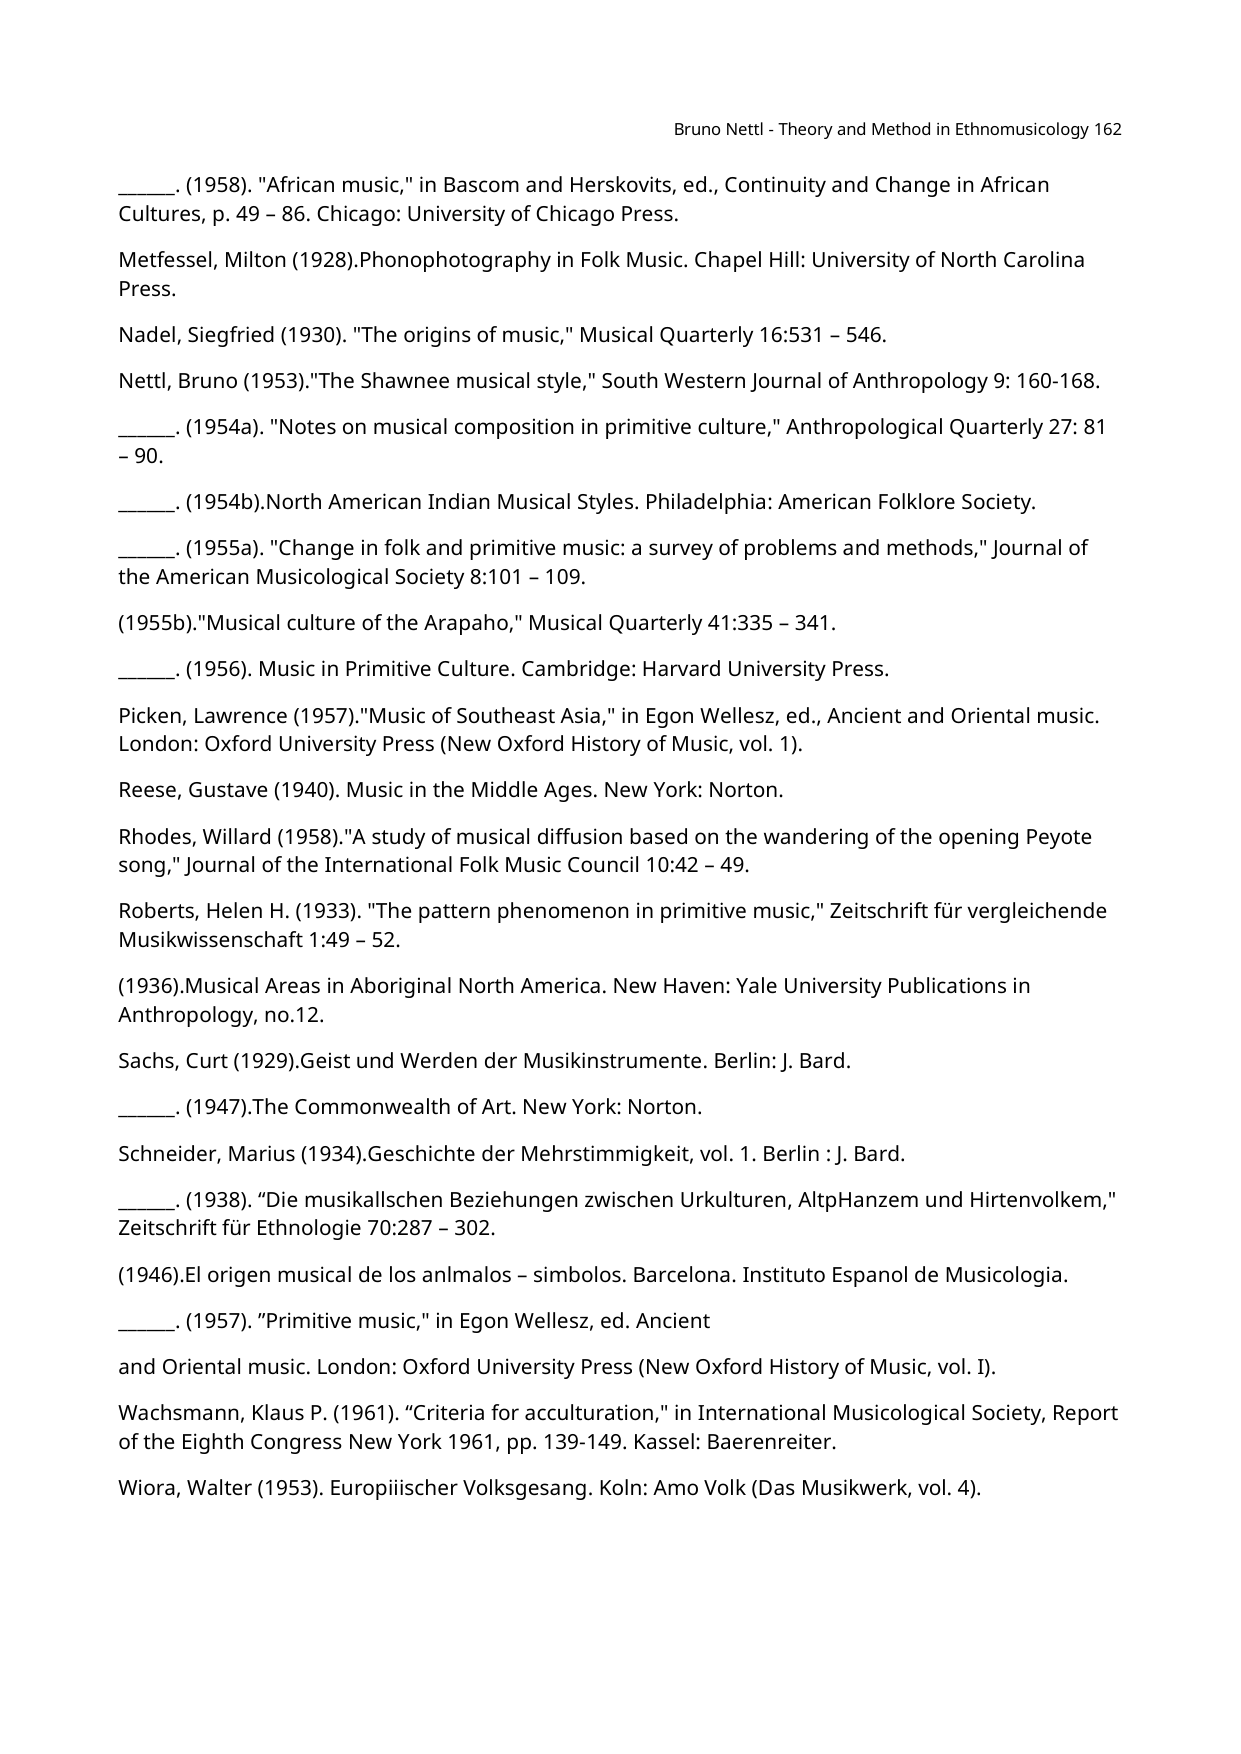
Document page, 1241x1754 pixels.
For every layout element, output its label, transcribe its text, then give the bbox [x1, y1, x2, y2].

text (1946).El origen musical de los anlmalos – simbolos. Barcelona. Instituto Espanol de Musicologia. [118, 1259, 1122, 1288]
text and Oriental music. London: Oxford University Press (New Oxford History of Music, vol. I). [118, 1352, 1122, 1381]
text Roberts, Helen H. (1933). "The pattern phenomenon in primitive music," Zeitschrift für vergleichende Musikwissenschaft 1:49 – 52. [118, 896, 1122, 953]
text ______. (1957). ”Primitive music," in Egon Wellesz, ed. Ancient [118, 1306, 1122, 1334]
text Schneider, Marius (1934).Geschichte der Mehrstimmigkeit, vol. 1. Berlin : J. Bard. [118, 1138, 1122, 1167]
text Nadel, Siegfried (1930). "The origins of music," Musical Quarterly 16:531 – 546. [118, 320, 1122, 348]
text ______. (1938). “Die musikallschen Beziehungen zwischen Urkulturen, AltpHanzem und Hirtenvolkem," Zeitschrift für Ethnologie 70:287 – 302. [118, 1185, 1122, 1242]
text (1955b)."Musical culture of the Arapaho," Musical Quarterly 41:335 – 341. [118, 608, 1122, 637]
text ______. (1954a). "Notes on musical composition in primitive culture," Anthropological Quarterly 27: 81 – 90. [118, 412, 1122, 469]
text Rhodes, Willard (1958)."A study of musical diffusion based on the wandering of the opening Peyote song," Journal of the International Folk Music Council 10:42 – 49. [118, 822, 1122, 879]
text Sachs, Curt (1929).Geist und Werden der Musikinstrumente. Berlin: J. Bard. [118, 1046, 1122, 1074]
text ______. (1956). Music in Primitive Culture. Cambridge: Harvard University Press. [118, 654, 1122, 683]
text ______. (1947).The Commonwealth of Art. New York: Norton. [118, 1092, 1122, 1121]
text Reese, Gustave (1940). Music in the Middle Ages. New York: Norton. [118, 775, 1122, 804]
text ______. (1955a). "Change in folk and primitive music: a survey of problems and methods," Journal of the American Musicological Society 8:101 – 109. [118, 533, 1122, 590]
text ______. (1958). "African music," in Bascom and Herskovits, ed., Continuity and Change in African Cultures, p. 49 – 86. Chicago: University of Chicago Press. [118, 170, 1122, 227]
text Metfessel, Milton (1928).Phonophotography in Folk Music. Chapel Hill: University of North Carolina Press. [118, 245, 1122, 302]
text Wachsmann, Klaus P. (1961). “Criteria for acculturation," in International Musicological Society, Report of the Eighth Congress New York 1961, pp. 139-149. Kassel: Baerenreiter. [118, 1398, 1122, 1455]
text Picken, Lawrence (1957)."Music of Southeast Asia," in Egon Wellesz, ed., Ancient and Oriental music. London: Oxford University Press (New Oxford History of Music, vol. 1). [118, 701, 1122, 758]
text ______. (1954b).North American Indian Musical Styles. Philadelphia: American Folklore Society. [118, 487, 1122, 516]
text Wiora, Walter (1953). Europiiischer Volksgesang. Koln: Amo Volk (Das Musikwerk, vol. 4). [118, 1473, 1122, 1502]
text Nettl, Bruno (1953)."The Shawnee musical style," South Western Journal of Anthropology 9: 160-168. [118, 366, 1122, 394]
text (1936).Musical Areas in Aboriginal North America. New Haven: Yale University Publications in Anthropology, no.12. [118, 971, 1122, 1028]
